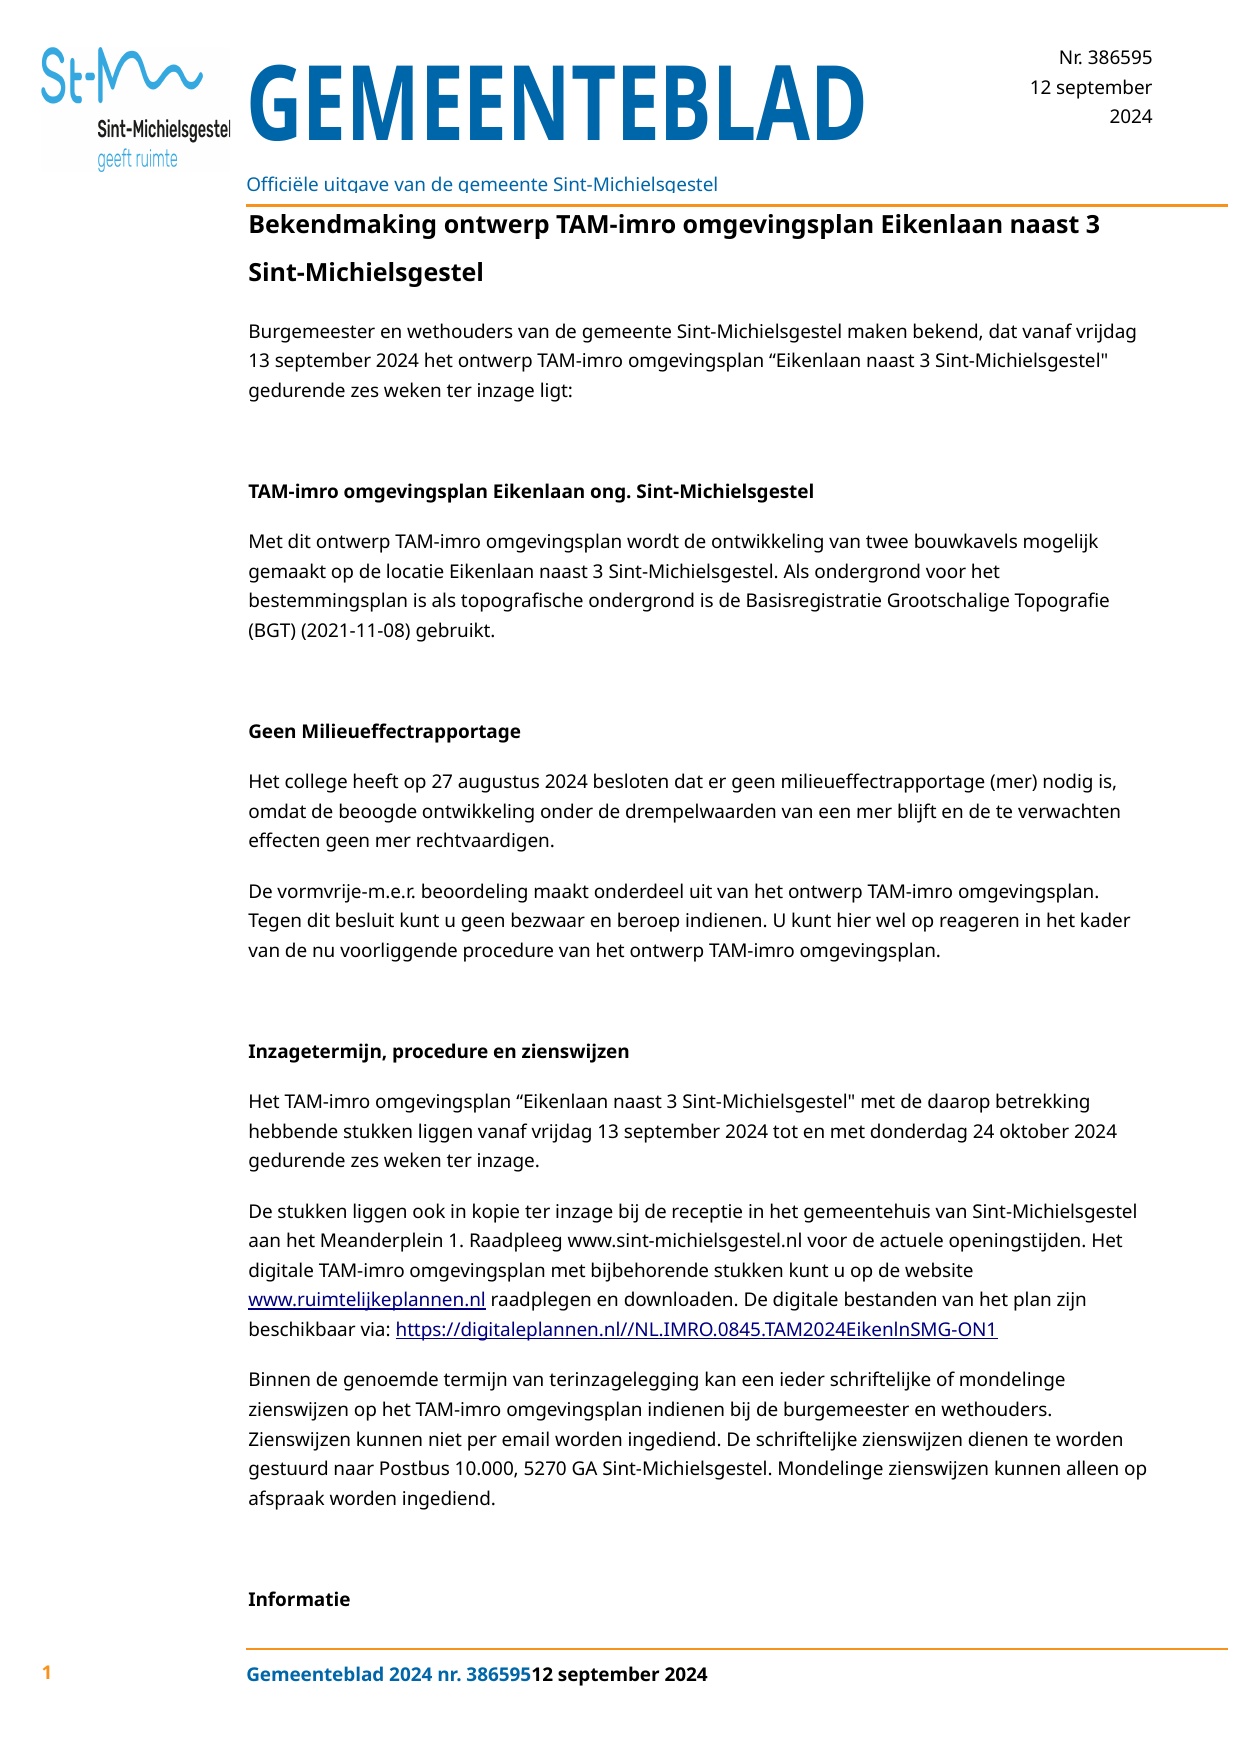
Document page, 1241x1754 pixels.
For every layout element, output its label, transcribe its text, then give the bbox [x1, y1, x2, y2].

text Het TAM-imro omgevingsplan “Eikenlaan naast 3 Sint-Michielsgestel" met de daarop betrekking hebbende stukken liggen vanaf vrijdag 13 september 2024 tot en met donderdag 24 oktober 2024 gedurende zes weken ter inzage. [248, 1088, 1152, 1173]
text Geen Milieueffectrapportage [248, 718, 1152, 744]
text Burgemeester en wethouders van de gemeente Sint-Michielsgestel maken bekend, dat vanaf vrijdag 13 september 2024 het ontwerp TAM-imro omgevingsplan “Eikenlaan naast 3 Sint-Michielsgestel" gedurende zes weken ter inzage ligt: [248, 318, 1152, 403]
text TAM-imro omgevingsplan Eikenlaan ong. Sint-Michielsgestel [248, 478, 1152, 504]
text De vormvrije-m.e.r. beoordeling maakt onderdeel uit van het ontwerp TAM-imro omgevingsplan. Tegen dit besluit kunt u geen bezwaar en beroep indienen. U kunt hier wel op reageren in het kader van de nu voorliggende procedure van het ontwerp TAM-imro omgevingsplan. [248, 878, 1152, 963]
text De stukken liggen ook in kopie ter inzage bij de receptie in het gemeentehuis van Sint-Michielsgestel aan het Meanderplein 1. Raadpleeg www.sint-michielsgestel.nl voor de actuele openingstijden. Het digitale TAM-imro omgevingsplan met bijbehorende stukken kunt u op de website www.ruimtelijkeplannen.nl raadplegen en downloaden. De digitale bestanden van het plan zijn beschikbaar via: https://digitaleplannen.nl//NL.IMRO.0845.TAM2024EikenlnSMG-ON1 [248, 1198, 1152, 1342]
text Inzagetermijn, procedure en zienswijzen [248, 1038, 1152, 1064]
text Met dit ontwerp TAM-imro omgevingsplan wordt de ontwikkeling van twee bouwkavels mogelijk gemaakt op de locatie Eikenlaan naast 3 Sint-Michielsgestel. Als ondergrond voor het bestemmingsplan is als topografische ondergrond is de Basisregistratie Grootschalige Topografie (BGT) (2021-11-08) gebruikt. [248, 528, 1152, 643]
picture [41, 47, 231, 172]
text Het college heeft op 27 augustus 2024 besloten dat er geen milieueffectrapportage (mer) nodig is, omdat de beoogde ontwikkeling onder de drempelwaarden van een mer blijft en de te verwachten effecten geen mer rechtvaardigen. [248, 768, 1152, 853]
text Informatie [248, 1586, 1152, 1612]
text Bekendmaking ontwerp TAM-imro omgevingsplan Eikenlaan naast 3 Sint-Michielsgestel [248, 207, 1152, 288]
text Binnen de genoemde termijn van terinzagelegging kan een ieder schriftelijke of mondelinge zienswijzen op het TAM-imro omgevingsplan indienen bij de burgemeester en wethouders. Zienswijzen kunnen niet per email worden ingediend. De schriftelijke zienswijzen dienen te worden gestuurd naar Postbus 10.000, 5270 GA Sint-Michielsgestel. Mondelinge zienswijzen kunnen alleen op afspraak worden ingediend. [248, 1367, 1152, 1511]
